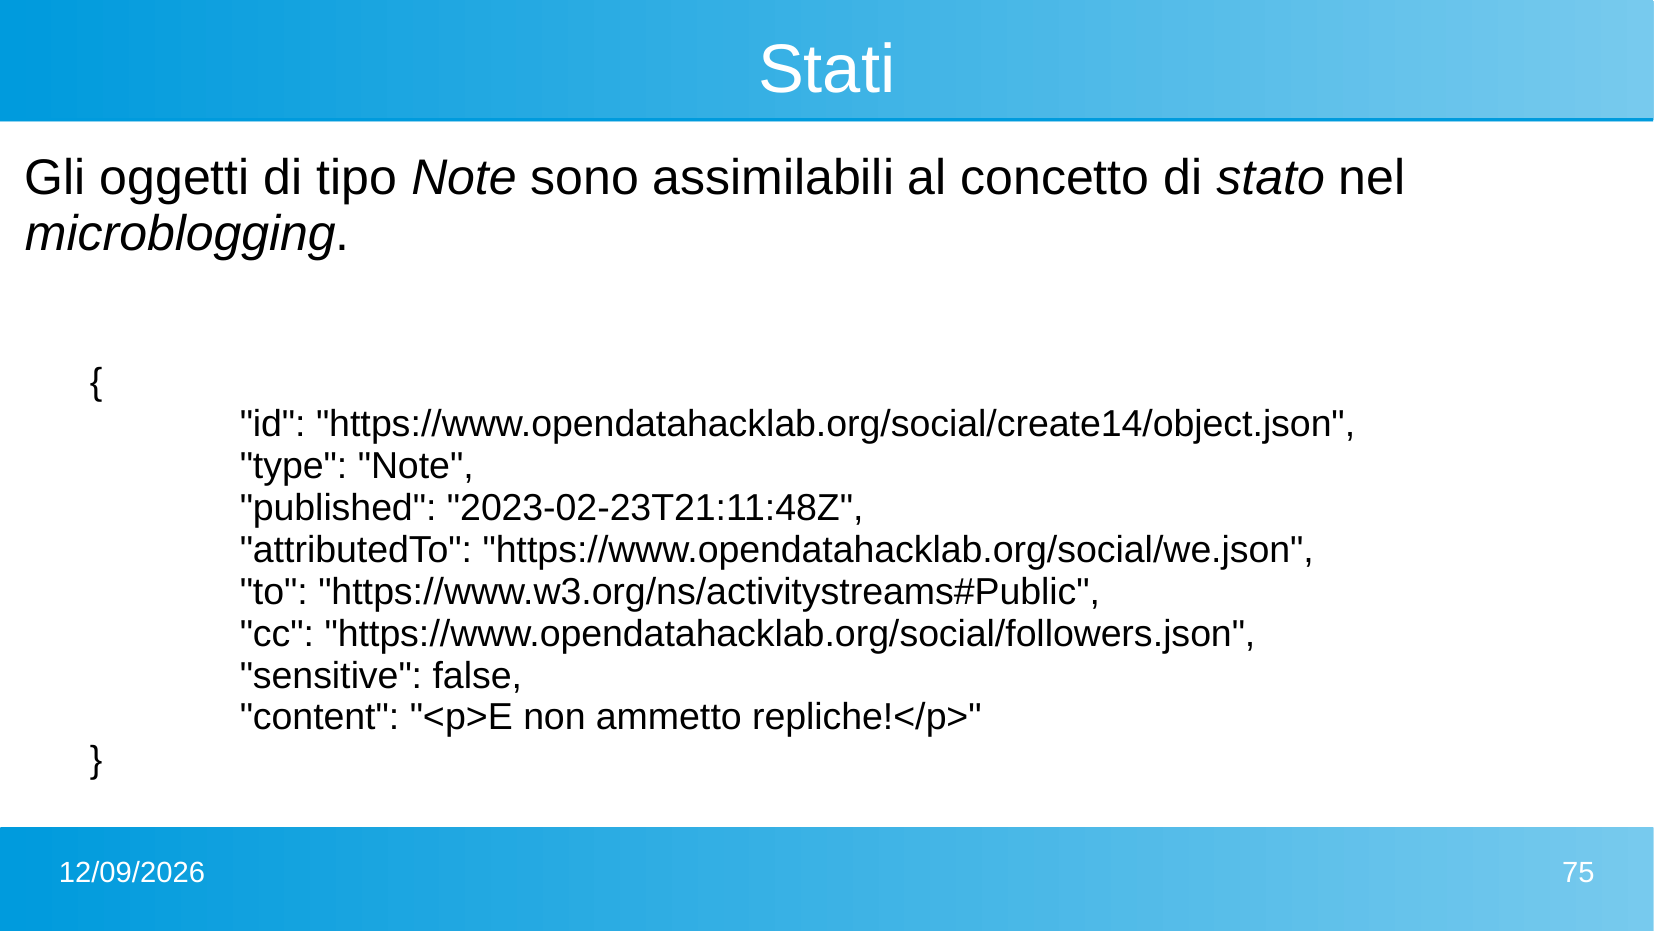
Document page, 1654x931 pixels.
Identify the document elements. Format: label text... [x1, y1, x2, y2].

title Stati [59, 29, 1595, 108]
list Gli oggetti di tipo Note sono assimilabili al concetto di stato nel microblogging. [25, 149, 1616, 337]
text_box { "id": "https://www.opendatahacklab.org/social/create14/object.json", "type": "Note", "published": "2023-02-23T21:11:48Z", "attributedTo": "https://www.opendatahacklab.org/social/we.json", "to": "https://www.w3.org/ns/activitystreams#Public", "cc": "https://www.opendatahacklab.org/social/followers.json", "sensitive": false, "content": "<p>E non ammetto repliche!</p>" } [75, 352, 1613, 788]
